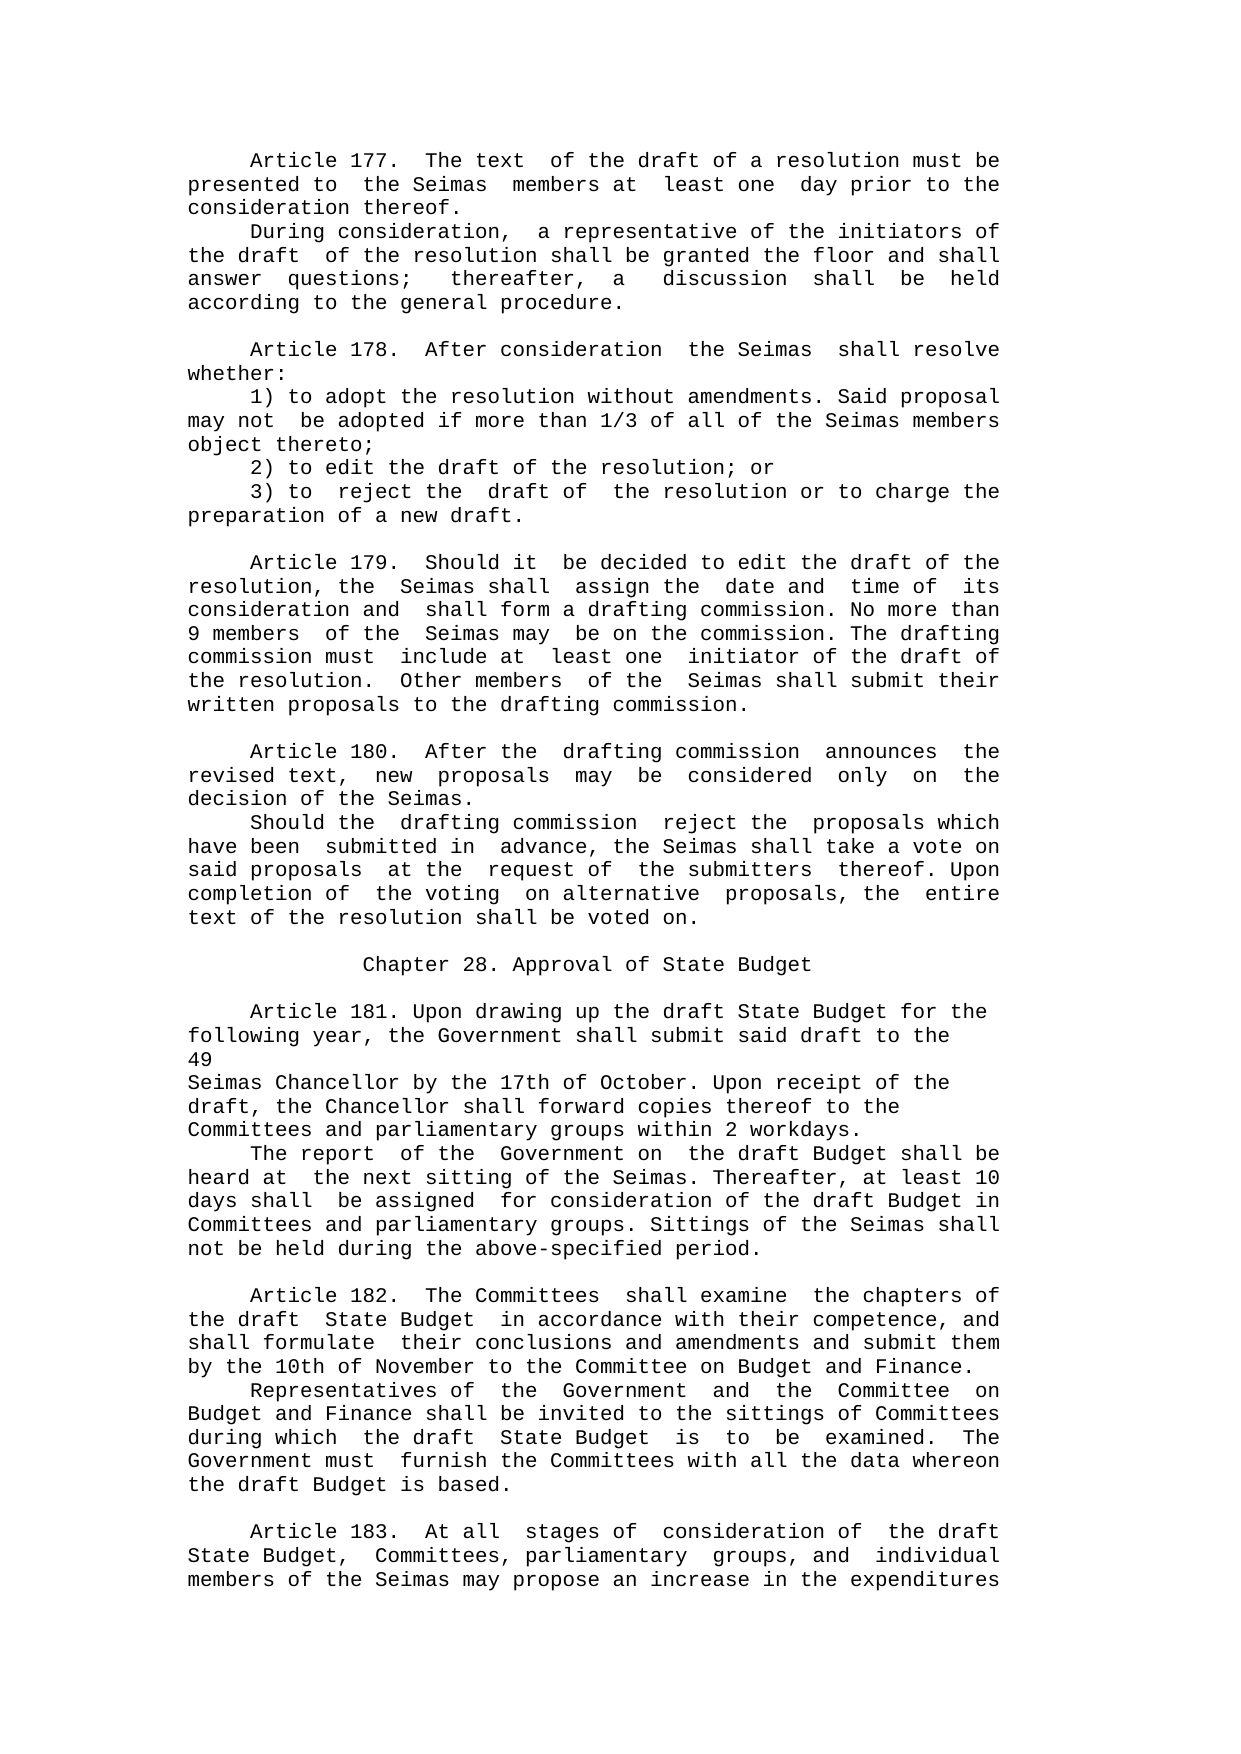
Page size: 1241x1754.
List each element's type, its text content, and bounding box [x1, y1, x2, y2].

text Committees and parliamentary groups within 2 workdays. [187, 1119, 1053, 1143]
text days shall be assigned for consideration of the draft Budget in [187, 1190, 1053, 1214]
text Article 182. The Committees shall examine the chapters of [187, 1285, 1053, 1309]
text the draft of the resolution shall be granted the floor and shall [187, 244, 1053, 268]
text members of the Seimas may propose an increase in the expenditures [187, 1569, 1053, 1592]
text heard at the next sitting of the Seimas. Thereafter, at least 10 [187, 1167, 1053, 1190]
text the resolution. Other members of the Seimas shall submit their [187, 670, 1053, 694]
text following year, the Government shall submit said draft to the 49 [187, 1025, 1053, 1072]
text resolution, the Seimas shall assign the date and time of its [187, 576, 1053, 599]
text object thereto; [187, 434, 1053, 457]
text The report of the Government on the draft Budget shall be [187, 1143, 1053, 1167]
text consideration and shall form a drafting commission. No more than [187, 599, 1053, 623]
text by the 10th of November to the Committee on Budget and Finance. [187, 1356, 1053, 1379]
text revised text, new proposals may be considered only on the [187, 765, 1053, 788]
text the draft Budget is based. [187, 1474, 1053, 1498]
text Representatives of the Government and the Committee on [187, 1379, 1053, 1403]
text completion of the voting on alternative proposals, the entire [187, 883, 1053, 907]
text preparation of a new draft. [187, 505, 1053, 528]
text written proposals to the drafting commission. [187, 694, 1053, 717]
text have been submitted in advance, the Seimas shall take a vote on [187, 836, 1053, 859]
text whether: [187, 363, 1053, 386]
text decision of the Seimas. [187, 788, 1053, 812]
text 2) to edit the draft of the resolution; or [187, 457, 1053, 481]
text Should the drafting commission reject the proposals which [187, 812, 1053, 836]
text said proposals at the request of the submitters thereof. Upon [187, 859, 1053, 883]
text commission must include at least one initiator of the draft of [187, 647, 1053, 670]
text 1) to adopt the resolution without amendments. Said proposal [187, 386, 1053, 410]
text Seimas Chancellor by the 17th of October. Upon receipt of the [187, 1072, 1053, 1096]
text presented to the Seimas members at least one day prior to the [187, 174, 1053, 197]
text shall formulate their conclusions and amendments and submit them [187, 1332, 1053, 1356]
text State Budget, Committees, parliamentary groups, and individual [187, 1545, 1053, 1569]
text Government must furnish the Committees with all the data whereon [187, 1451, 1053, 1474]
text 3) to reject the draft of the resolution or to charge the [187, 481, 1053, 505]
text Article 180. After the drafting commission announces the [187, 741, 1053, 765]
text During consideration, a representative of the initiators of [187, 221, 1053, 244]
text Committees and parliamentary groups. Sittings of the Seimas shall [187, 1214, 1053, 1238]
text draft, the Chancellor shall forward copies thereof to the [187, 1096, 1053, 1119]
text Article 181. Upon drawing up the draft State Budget for the [187, 1001, 1053, 1025]
text Budget and Finance shall be invited to the sittings of Committees [187, 1403, 1053, 1427]
text not be held during the above-specified period. [187, 1238, 1053, 1261]
text text of the resolution shall be voted on. [187, 907, 1053, 930]
text Article 178. After consideration the Seimas shall resolve [187, 339, 1053, 363]
text 9 members of the Seimas may be on the commission. The drafting [187, 623, 1053, 647]
text during which the draft State Budget is to be examined. The [187, 1427, 1053, 1451]
text may not be adopted if more than 1/3 of all of the Seimas members [187, 410, 1053, 434]
text Article 179. Should it be decided to edit the draft of the [187, 552, 1053, 576]
text consideration thereof. [187, 197, 1053, 221]
text according to the general procedure. [187, 292, 1053, 316]
text the draft State Budget in accordance with their competence, and [187, 1309, 1053, 1332]
text Article 177. The text of the draft of a resolution must be [187, 150, 1053, 174]
text answer questions; thereafter, a discussion shall be held [187, 268, 1053, 292]
text Chapter 28. Approval of State Budget [187, 954, 1053, 978]
text Article 183. At all stages of consideration of the draft [187, 1521, 1053, 1545]
